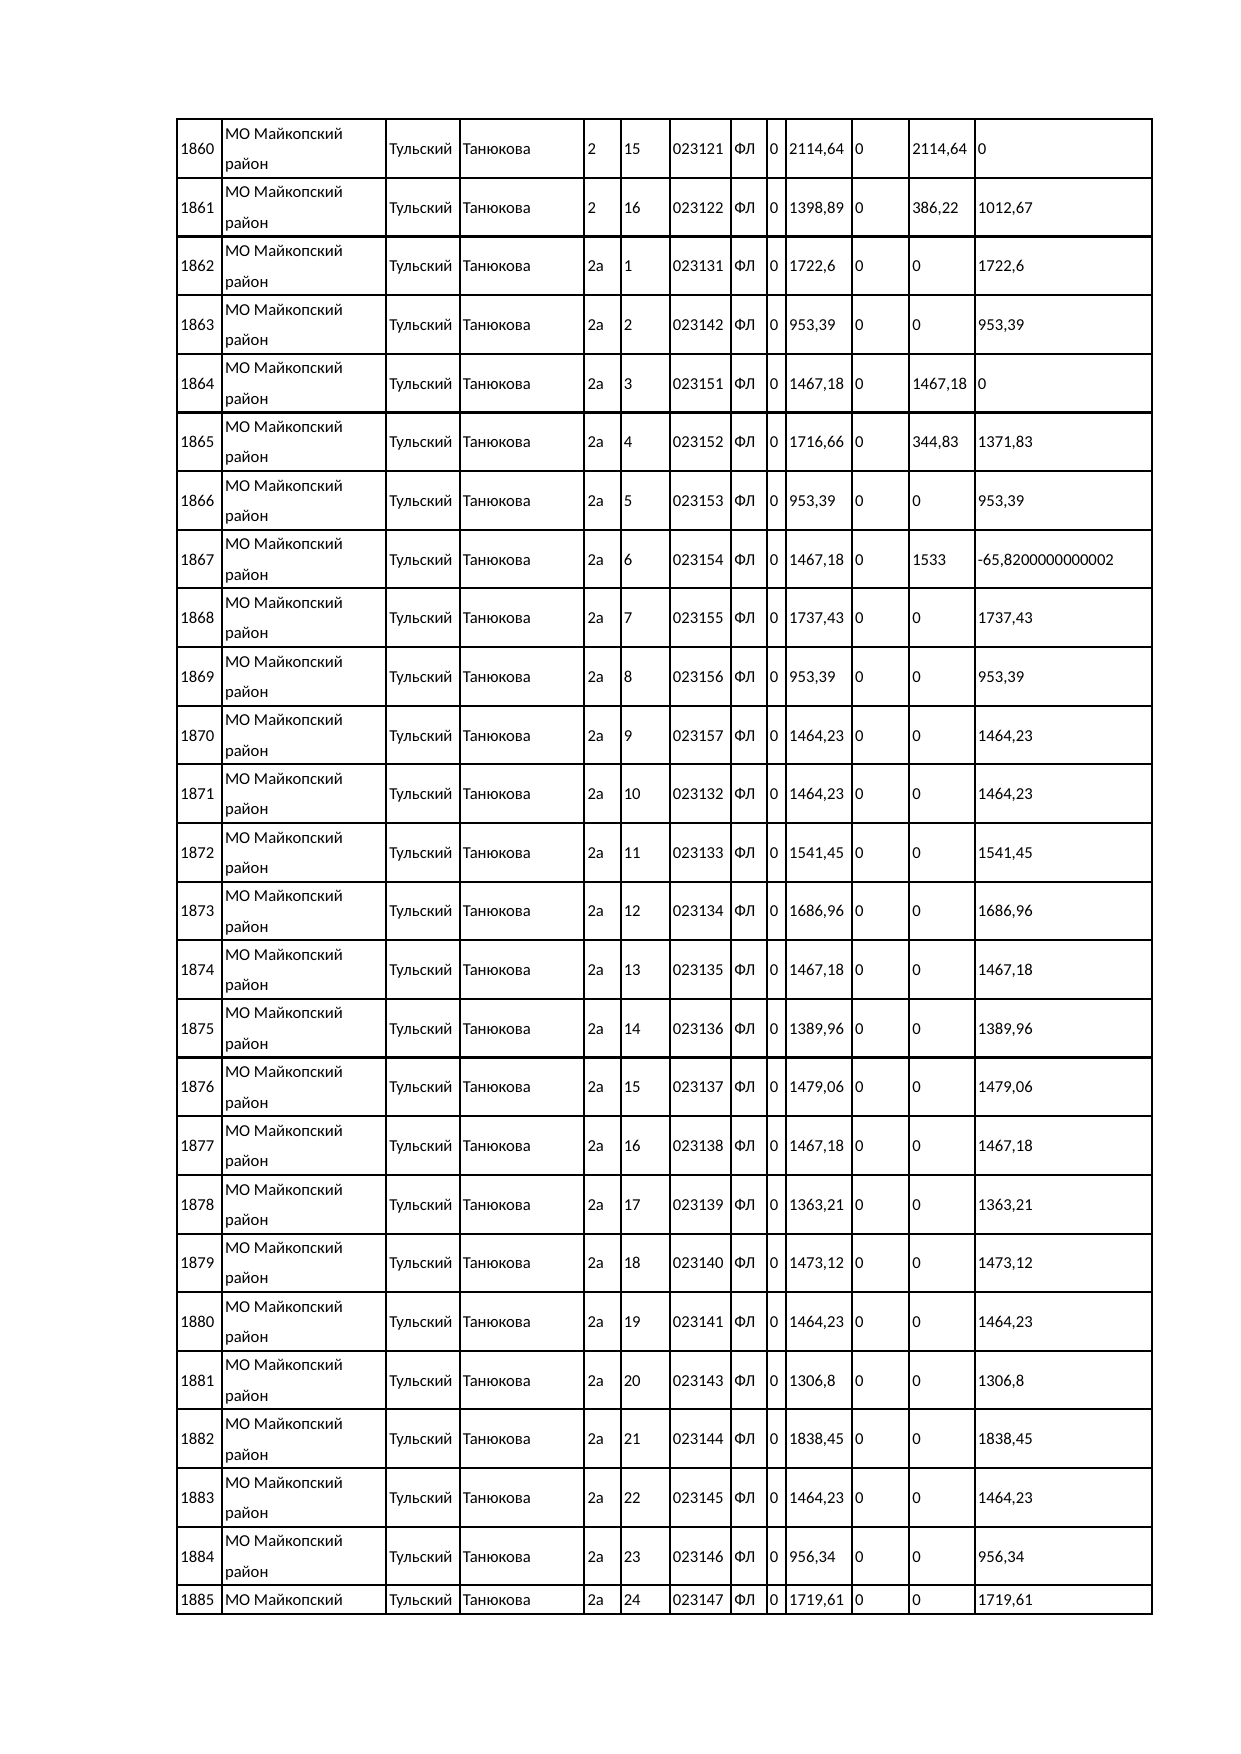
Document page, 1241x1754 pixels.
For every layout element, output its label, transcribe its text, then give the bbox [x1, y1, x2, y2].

table_cell 023136 [671, 1000, 730, 1056]
table_cell 0 [853, 1059, 908, 1115]
table_cell 2 [585, 179, 620, 235]
table_cell ФЛ [732, 1410, 766, 1467]
table_cell 0 [853, 1293, 908, 1350]
table_cell 1389,96 [787, 1000, 851, 1056]
table_cell 2а [585, 1586, 620, 1612]
table_cell Тульский [387, 1000, 459, 1056]
table_cell ФЛ [732, 120, 766, 177]
table_cell Танюкова [461, 765, 583, 822]
table_cell 0 [910, 1293, 974, 1350]
table_cell МО Майкопский [223, 1586, 385, 1612]
table_cell 0 [768, 1586, 785, 1612]
table_cell Танюкова [461, 1117, 583, 1174]
table_cell 0 [910, 1117, 974, 1174]
table_cell 8 [622, 648, 669, 704]
table_cell 1464,23 [976, 765, 1151, 822]
table_cell 2а [585, 1117, 620, 1174]
table_cell МО Майкопский район [223, 589, 385, 646]
table_cell 14 [622, 1000, 669, 1056]
table_cell ФЛ [732, 531, 766, 587]
table_cell 0 [768, 1117, 785, 1174]
table_cell 0 [910, 1000, 974, 1056]
table_cell 1363,21 [976, 1176, 1151, 1232]
table_cell 1473,12 [976, 1235, 1151, 1291]
table_cell ФЛ [732, 355, 766, 411]
table_cell 0 [768, 531, 785, 587]
table_cell МО Майкопский район [223, 648, 385, 704]
table_cell 16 [622, 1117, 669, 1174]
table_cell 0 [910, 941, 974, 998]
table_cell 2а [585, 531, 620, 587]
table_cell Танюкова [461, 941, 583, 998]
table_cell Тульский [387, 531, 459, 587]
table_cell 344,83 [910, 414, 974, 470]
table_cell ФЛ [732, 1000, 766, 1056]
table_cell ФЛ [732, 414, 766, 470]
table_cell 1464,23 [787, 765, 851, 822]
table_cell МО Майкопский район [223, 1410, 385, 1467]
table_cell 0 [910, 1469, 974, 1526]
table_cell 1473,12 [787, 1235, 851, 1291]
table_cell 953,39 [787, 648, 851, 704]
table_cell 19 [622, 1293, 669, 1350]
table_cell МО Майкопский район [223, 707, 385, 763]
table_cell 2а [585, 707, 620, 763]
table_cell Танюкова [461, 414, 583, 470]
table_cell 023137 [671, 1059, 730, 1115]
table_cell 0 [768, 1469, 785, 1526]
table_cell Танюкова [461, 472, 583, 529]
table_cell 1464,23 [787, 707, 851, 763]
table_cell 1861 [178, 179, 221, 235]
table_cell 023135 [671, 941, 730, 998]
table_cell 0 [768, 120, 785, 177]
table_cell 1737,43 [976, 589, 1151, 646]
table_cell Тульский [387, 238, 459, 294]
table_cell 23 [622, 1528, 669, 1584]
table_cell 1479,06 [787, 1059, 851, 1115]
table_cell 1879 [178, 1235, 221, 1291]
table_cell 0 [853, 238, 908, 294]
table_cell ФЛ [732, 179, 766, 235]
table_cell 023147 [671, 1586, 730, 1612]
table_cell Танюкова [461, 1235, 583, 1291]
table_cell 1878 [178, 1176, 221, 1232]
table_cell МО Майкопский район [223, 179, 385, 235]
table_cell 953,39 [976, 296, 1151, 353]
table_cell МО Майкопский район [223, 765, 385, 822]
table_cell 023156 [671, 648, 730, 704]
table_cell 023154 [671, 531, 730, 587]
table_cell 023121 [671, 120, 730, 177]
table_cell Тульский [387, 589, 459, 646]
table_cell 1882 [178, 1410, 221, 1467]
table_cell 0 [853, 765, 908, 822]
table_cell 0 [768, 707, 785, 763]
table_cell 0 [853, 1410, 908, 1467]
table_cell 11 [622, 824, 669, 881]
table_cell Тульский [387, 120, 459, 177]
table_cell МО Майкопский район [223, 296, 385, 353]
table_cell 953,39 [976, 648, 1151, 704]
table_cell 023152 [671, 414, 730, 470]
table_cell 0 [768, 1293, 785, 1350]
table_cell 0 [910, 648, 974, 704]
table_cell Танюкова [461, 179, 583, 235]
table_cell 1464,23 [976, 1293, 1151, 1350]
table_cell ФЛ [732, 296, 766, 353]
table_cell Тульский [387, 824, 459, 881]
table_cell 023142 [671, 296, 730, 353]
table_cell 2а [585, 414, 620, 470]
table_cell 0 [853, 179, 908, 235]
table_cell 1541,45 [976, 824, 1151, 881]
table_cell 0 [768, 179, 785, 235]
table_cell 1873 [178, 883, 221, 939]
table_cell Тульский [387, 472, 459, 529]
table_cell 1881 [178, 1352, 221, 1408]
table_cell Тульский [387, 414, 459, 470]
table_cell 2а [585, 1176, 620, 1232]
table_cell 10 [622, 765, 669, 822]
table_cell 1464,23 [787, 1293, 851, 1350]
table_cell 1686,96 [976, 883, 1151, 939]
table_cell 0 [768, 824, 785, 881]
table_cell 2а [585, 941, 620, 998]
table_cell Танюкова [461, 120, 583, 177]
table_cell 0 [768, 1410, 785, 1467]
table_cell Танюкова [461, 1293, 583, 1350]
table_cell 0 [910, 1586, 974, 1612]
table_cell 0 [768, 1528, 785, 1584]
table_cell ФЛ [732, 238, 766, 294]
table_cell 2а [585, 589, 620, 646]
table_cell -65,8200000000002 [976, 531, 1151, 587]
table_cell 0 [853, 589, 908, 646]
table_cell 023134 [671, 883, 730, 939]
table_cell 1862 [178, 238, 221, 294]
table_cell 1870 [178, 707, 221, 763]
table_cell ФЛ [732, 1059, 766, 1115]
table_cell Танюкова [461, 355, 583, 411]
table_cell МО Майкопский район [223, 1352, 385, 1408]
table_cell Тульский [387, 941, 459, 998]
table_cell 1719,61 [976, 1586, 1151, 1612]
table_cell 023143 [671, 1352, 730, 1408]
table_cell 2а [585, 765, 620, 822]
table_cell Тульский [387, 179, 459, 235]
table_cell 386,22 [910, 179, 974, 235]
table_cell 15 [622, 1059, 669, 1115]
table_cell 023139 [671, 1176, 730, 1232]
table_cell 7 [622, 589, 669, 646]
table_cell Тульский [387, 1117, 459, 1174]
table_cell 023133 [671, 824, 730, 881]
table_cell 2114,64 [787, 120, 851, 177]
table_cell 0 [976, 355, 1151, 411]
table_cell 0 [853, 1586, 908, 1612]
table_cell 1722,6 [787, 238, 851, 294]
table_cell ФЛ [732, 765, 766, 822]
table_cell 0 [910, 824, 974, 881]
table_cell 0 [768, 1059, 785, 1115]
table_cell 956,34 [976, 1528, 1151, 1584]
table_cell 1479,06 [976, 1059, 1151, 1115]
table_cell ФЛ [732, 707, 766, 763]
table_cell 0 [853, 1235, 908, 1291]
table_cell Танюкова [461, 296, 583, 353]
table_cell 0 [910, 472, 974, 529]
table_cell МО Майкопский район [223, 120, 385, 177]
table_cell 0 [768, 648, 785, 704]
table_cell 2а [585, 355, 620, 411]
table_cell 1884 [178, 1528, 221, 1584]
table_cell 1467,18 [787, 1117, 851, 1174]
table_cell 1716,66 [787, 414, 851, 470]
table_cell 0 [910, 1059, 974, 1115]
table_cell 0 [910, 707, 974, 763]
table_cell 1866 [178, 472, 221, 529]
table_cell 023146 [671, 1528, 730, 1584]
table_cell Танюкова [461, 531, 583, 587]
table_cell МО Майкопский район [223, 1000, 385, 1056]
table_cell 2 [585, 120, 620, 177]
table_cell 1398,89 [787, 179, 851, 235]
table_cell 1885 [178, 1586, 221, 1612]
table_cell ФЛ [732, 1352, 766, 1408]
table_cell МО Майкопский район [223, 883, 385, 939]
table_cell 13 [622, 941, 669, 998]
table_cell 0 [853, 1352, 908, 1408]
table_cell Тульский [387, 1469, 459, 1526]
table_cell 1876 [178, 1059, 221, 1115]
table_cell Тульский [387, 1059, 459, 1115]
table_cell 2а [585, 1000, 620, 1056]
table_cell ФЛ [732, 589, 766, 646]
table_cell Танюкова [461, 824, 583, 881]
table_cell 023138 [671, 1117, 730, 1174]
table_cell 023153 [671, 472, 730, 529]
table_cell 0 [768, 414, 785, 470]
table_cell ФЛ [732, 1176, 766, 1232]
table_cell 0 [910, 1235, 974, 1291]
table_cell 1865 [178, 414, 221, 470]
table_cell 2а [585, 824, 620, 881]
table_cell ФЛ [732, 941, 766, 998]
table_cell 1467,18 [787, 941, 851, 998]
table_cell МО Майкопский район [223, 238, 385, 294]
table_cell 1868 [178, 589, 221, 646]
table_cell 023141 [671, 1293, 730, 1350]
table_cell ФЛ [732, 1586, 766, 1612]
table_cell 15 [622, 120, 669, 177]
table_cell 0 [910, 296, 974, 353]
table_cell МО Майкопский район [223, 824, 385, 881]
table_cell Тульский [387, 1235, 459, 1291]
table_cell 0 [910, 883, 974, 939]
table_cell 2а [585, 472, 620, 529]
table_cell Танюкова [461, 648, 583, 704]
table_cell 0 [910, 1176, 974, 1232]
table_cell 0 [853, 1528, 908, 1584]
table_cell 023131 [671, 238, 730, 294]
table_cell 2 [622, 296, 669, 353]
table_cell 953,39 [787, 472, 851, 529]
table_cell 1464,23 [787, 1469, 851, 1526]
table_cell МО Майкопский район [223, 472, 385, 529]
table_cell Танюкова [461, 707, 583, 763]
table_cell Танюкова [461, 1000, 583, 1056]
table_cell 0 [910, 1410, 974, 1467]
table_cell 2а [585, 1235, 620, 1291]
table_cell 12 [622, 883, 669, 939]
table_cell 22 [622, 1469, 669, 1526]
table_cell МО Майкопский район [223, 1469, 385, 1526]
table_cell 1864 [178, 355, 221, 411]
table_cell 023151 [671, 355, 730, 411]
table_cell 0 [853, 883, 908, 939]
table_cell Тульский [387, 1176, 459, 1232]
table_cell 21 [622, 1410, 669, 1467]
table_cell МО Майкопский район [223, 531, 385, 587]
table_cell 1464,23 [976, 1469, 1151, 1526]
table_cell 1875 [178, 1000, 221, 1056]
table_cell 2а [585, 1528, 620, 1584]
table_cell 1306,8 [976, 1352, 1151, 1408]
table_cell 0 [853, 355, 908, 411]
table_cell 1 [622, 238, 669, 294]
table_cell ФЛ [732, 1117, 766, 1174]
table_cell 1880 [178, 1293, 221, 1350]
table_cell ФЛ [732, 883, 766, 939]
table_cell 1467,18 [976, 1117, 1151, 1174]
table_cell 18 [622, 1235, 669, 1291]
table_cell МО Майкопский район [223, 1528, 385, 1584]
table_cell МО Майкопский район [223, 1059, 385, 1115]
table_cell 1467,18 [787, 531, 851, 587]
table_cell 023132 [671, 765, 730, 822]
table_cell 0 [768, 883, 785, 939]
table_cell 2а [585, 883, 620, 939]
table_cell Танюкова [461, 1469, 583, 1526]
table_cell 1722,6 [976, 238, 1151, 294]
table_cell 0 [768, 472, 785, 529]
table_cell 0 [853, 1000, 908, 1056]
table_cell 0 [853, 707, 908, 763]
table_cell 1012,67 [976, 179, 1151, 235]
table_cell 0 [853, 1469, 908, 1526]
table_cell 1874 [178, 941, 221, 998]
table_cell 023145 [671, 1469, 730, 1526]
table_cell Тульский [387, 355, 459, 411]
table_cell Танюкова [461, 1586, 583, 1612]
table_cell 1306,8 [787, 1352, 851, 1408]
table_cell ФЛ [732, 1293, 766, 1350]
table_cell 1863 [178, 296, 221, 353]
table_cell 0 [976, 120, 1151, 177]
table_cell 1883 [178, 1469, 221, 1526]
table_cell 0 [853, 648, 908, 704]
table_cell ФЛ [732, 824, 766, 881]
table_cell Тульский [387, 1410, 459, 1467]
table_cell 0 [768, 1235, 785, 1291]
table_cell 1541,45 [787, 824, 851, 881]
table_cell 3 [622, 355, 669, 411]
table_cell Танюкова [461, 1528, 583, 1584]
table_cell ФЛ [732, 472, 766, 529]
table_cell Тульский [387, 707, 459, 763]
table_cell 0 [768, 589, 785, 646]
table_cell 2а [585, 1410, 620, 1467]
table_cell 2а [585, 1352, 620, 1408]
table_cell Тульский [387, 1586, 459, 1612]
table_cell Танюкова [461, 589, 583, 646]
table_cell 1467,18 [910, 355, 974, 411]
table_cell 023140 [671, 1235, 730, 1291]
table_cell 0 [853, 1117, 908, 1174]
table_cell 1838,45 [787, 1410, 851, 1467]
table_cell 1871 [178, 765, 221, 822]
table_cell 2а [585, 238, 620, 294]
table_cell 4 [622, 414, 669, 470]
table_cell 17 [622, 1176, 669, 1232]
table_cell МО Майкопский район [223, 414, 385, 470]
table_cell Тульский [387, 1293, 459, 1350]
table_cell 1838,45 [976, 1410, 1151, 1467]
table_cell 023122 [671, 179, 730, 235]
table_cell 1737,43 [787, 589, 851, 646]
table_cell 0 [853, 472, 908, 529]
table_cell 1467,18 [976, 941, 1151, 998]
table_cell 2а [585, 296, 620, 353]
table_cell 023144 [671, 1410, 730, 1467]
table_cell 20 [622, 1352, 669, 1408]
table_cell 1872 [178, 824, 221, 881]
table_cell Тульский [387, 648, 459, 704]
table_cell ФЛ [732, 1469, 766, 1526]
table_cell 0 [768, 296, 785, 353]
table_cell 2114,64 [910, 120, 974, 177]
table_cell 0 [910, 1352, 974, 1408]
table_cell 0 [910, 765, 974, 822]
table_cell ФЛ [732, 1528, 766, 1584]
table_cell 0 [768, 1176, 785, 1232]
table_cell 0 [910, 238, 974, 294]
table_cell МО Майкопский район [223, 941, 385, 998]
table_cell 956,34 [787, 1528, 851, 1584]
table_cell 2а [585, 648, 620, 704]
table_cell 1719,61 [787, 1586, 851, 1612]
table_cell 0 [853, 941, 908, 998]
table_cell 2а [585, 1293, 620, 1350]
table_cell Тульский [387, 296, 459, 353]
table_cell Танюкова [461, 238, 583, 294]
table_cell Танюкова [461, 1059, 583, 1115]
table_cell 9 [622, 707, 669, 763]
table_cell 6 [622, 531, 669, 587]
table_cell 1464,23 [976, 707, 1151, 763]
table_cell 1467,18 [787, 355, 851, 411]
table_cell 0 [853, 120, 908, 177]
table_cell 1877 [178, 1117, 221, 1174]
table_cell 023155 [671, 589, 730, 646]
table_cell Тульский [387, 1352, 459, 1408]
table_cell 023157 [671, 707, 730, 763]
table_cell МО Майкопский район [223, 1117, 385, 1174]
table_cell МО Майкопский район [223, 1235, 385, 1291]
table_cell 1869 [178, 648, 221, 704]
table_cell 1371,83 [976, 414, 1151, 470]
table_cell 1867 [178, 531, 221, 587]
table_cell Танюкова [461, 1352, 583, 1408]
table_cell 2а [585, 1059, 620, 1115]
table_cell МО Майкопский район [223, 355, 385, 411]
table_cell 0 [853, 414, 908, 470]
table_cell 1389,96 [976, 1000, 1151, 1056]
table_cell 0 [853, 531, 908, 587]
table_cell 0 [853, 296, 908, 353]
table_cell 0 [768, 355, 785, 411]
table_cell 1363,21 [787, 1176, 851, 1232]
table_cell Танюкова [461, 1410, 583, 1467]
table_cell 0 [768, 1352, 785, 1408]
table_cell МО Майкопский район [223, 1176, 385, 1232]
table_cell ФЛ [732, 1235, 766, 1291]
table_cell ФЛ [732, 648, 766, 704]
table_cell МО Майкопский район [223, 1293, 385, 1350]
table_cell 0 [853, 1176, 908, 1232]
table_cell 0 [768, 1000, 785, 1056]
table_cell 0 [910, 589, 974, 646]
table_cell 16 [622, 179, 669, 235]
table_cell Тульский [387, 1528, 459, 1584]
table_cell 5 [622, 472, 669, 529]
table_cell 1686,96 [787, 883, 851, 939]
table_cell 24 [622, 1586, 669, 1612]
table_cell 0 [910, 1528, 974, 1584]
table_cell Танюкова [461, 883, 583, 939]
table_cell 0 [853, 824, 908, 881]
table_cell 0 [768, 238, 785, 294]
table_cell Тульский [387, 883, 459, 939]
table_cell 953,39 [976, 472, 1151, 529]
table_cell 0 [768, 941, 785, 998]
table_cell Танюкова [461, 1176, 583, 1232]
table_cell 1860 [178, 120, 221, 177]
table_cell 2а [585, 1469, 620, 1526]
table_cell 0 [768, 765, 785, 822]
table_cell 1533 [910, 531, 974, 587]
table_cell 953,39 [787, 296, 851, 353]
table_cell Тульский [387, 765, 459, 822]
